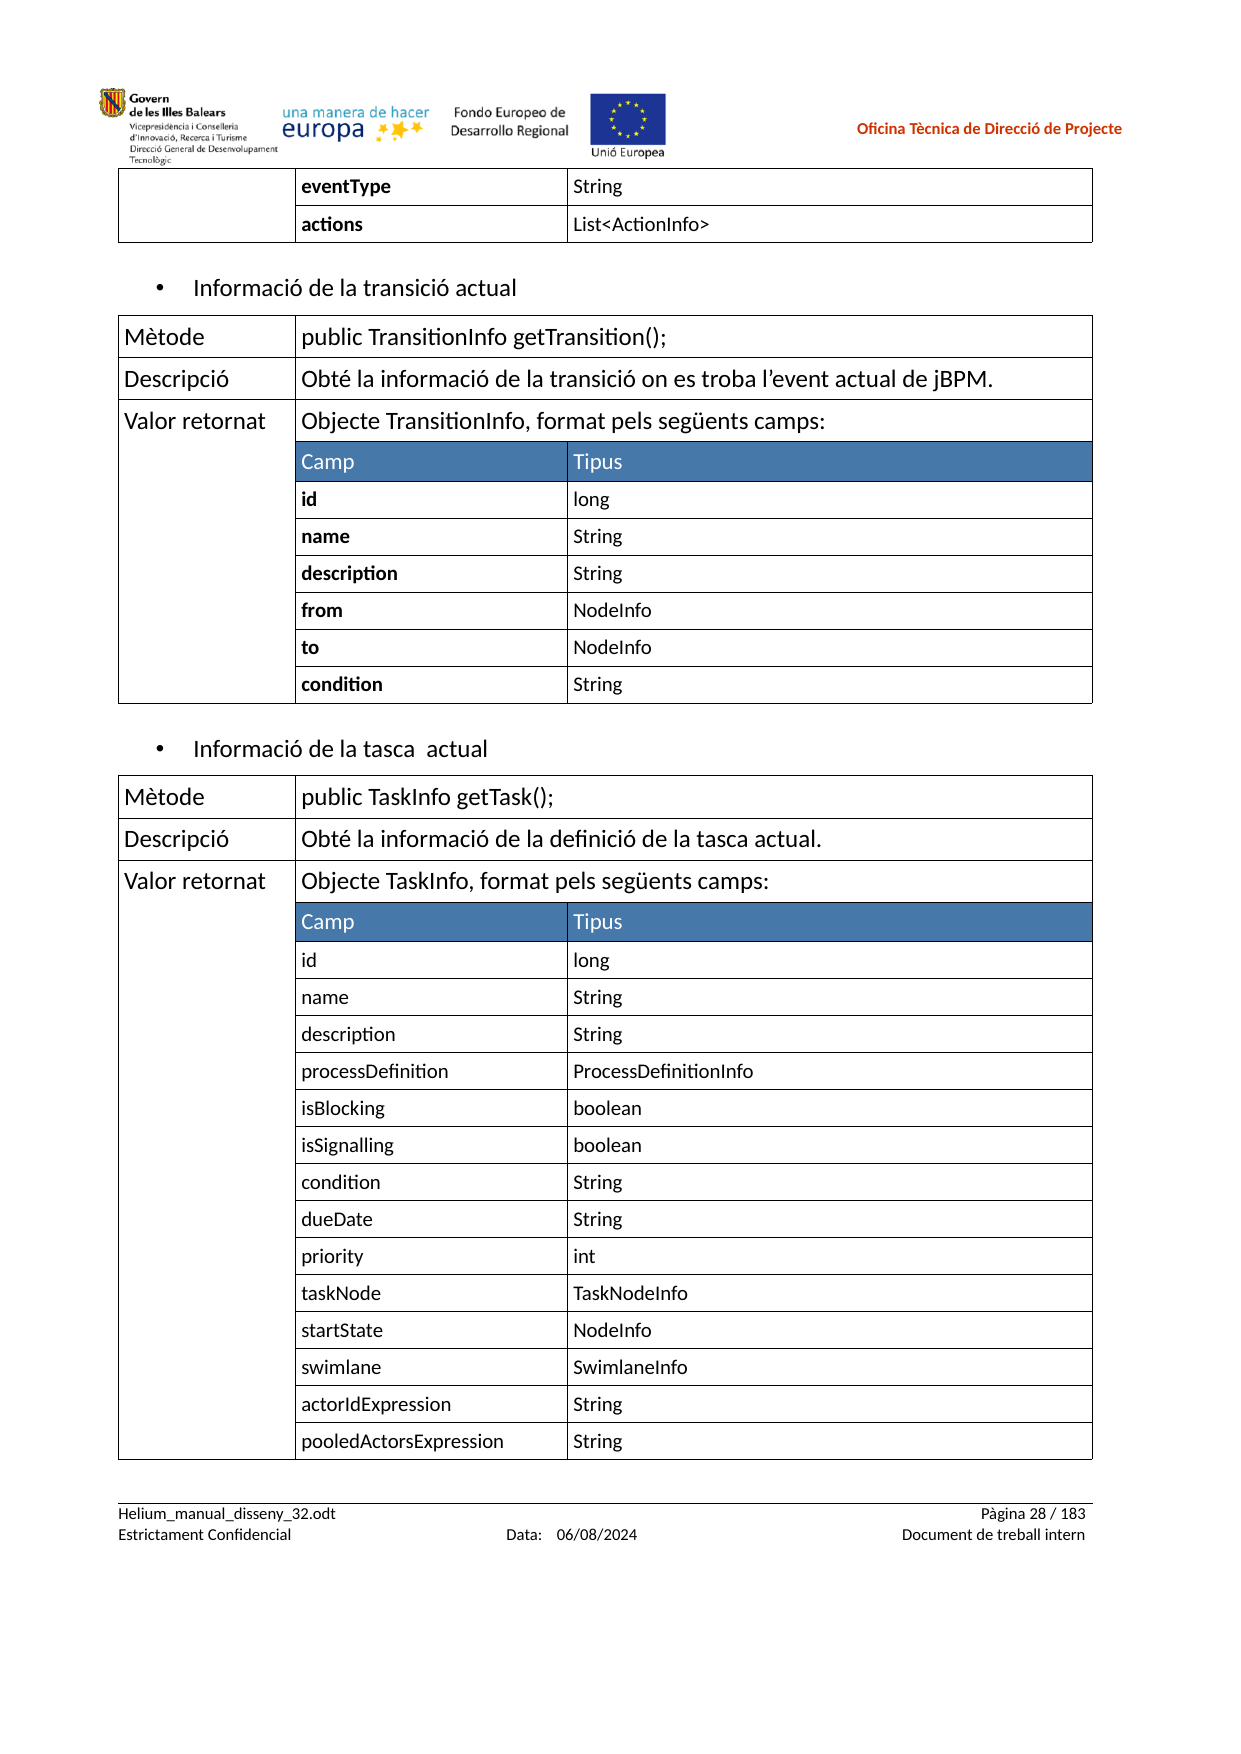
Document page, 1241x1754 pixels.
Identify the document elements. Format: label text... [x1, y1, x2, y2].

list Informació de la transició actual [156, 272, 1122, 303]
table_cell List<ActionInfo> [568, 206, 1092, 242]
table_cell Valor retornat [119, 861, 295, 1459]
table_cell int [568, 1238, 1092, 1274]
table_cell actorIdExpression [296, 1386, 567, 1422]
table_cell NodeInfo [568, 630, 1092, 666]
table_cell Objecte TaskInfo, format pels següents camps: [296, 861, 1092, 902]
table_cell dueDate [296, 1201, 567, 1237]
table_cell isSignalling [296, 1127, 567, 1163]
table_header Mètode [119, 316, 295, 357]
table_cell isBlocking [296, 1090, 567, 1126]
table_cell boolean [568, 1090, 1092, 1126]
table_cell startState [296, 1312, 567, 1348]
table_cell NodeInfo [568, 593, 1092, 628]
table_cell description [296, 556, 567, 592]
picture [99, 87, 668, 166]
table_cell boolean [568, 1127, 1092, 1163]
table_header public TaskInfo getTask(); [296, 776, 1092, 817]
table_cell id [296, 942, 567, 978]
table_cell SwimlaneInfo [568, 1349, 1092, 1385]
table_cell Camp [296, 442, 567, 481]
table_cell Tipus [568, 442, 1092, 481]
table_cell description [296, 1016, 567, 1052]
table_cell eventType [296, 169, 567, 205]
table_header public TransitionInfo getTransition(); [296, 316, 1092, 357]
table_cell String [568, 556, 1092, 592]
table_cell String [568, 1164, 1092, 1200]
table_cell String [568, 979, 1092, 1015]
table_cell processDefinition [296, 1053, 567, 1089]
table_cell name [296, 979, 567, 1015]
table_cell to [296, 630, 567, 666]
table_cell long [568, 942, 1092, 978]
table_cell pooledActorsExpression [296, 1423, 567, 1459]
table_cell [119, 169, 295, 242]
table_cell NodeInfo [568, 1312, 1092, 1348]
table_cell Tipus [568, 903, 1092, 941]
table_cell String [568, 1386, 1092, 1422]
table_cell TaskNodeInfo [568, 1275, 1092, 1311]
table_cell String [568, 519, 1092, 554]
table_cell long [568, 482, 1092, 518]
table_cell Camp [296, 903, 567, 941]
table_cell name [296, 519, 567, 554]
table_cell Descripció [119, 819, 295, 859]
table_cell String [568, 1423, 1092, 1459]
table_cell String [568, 1016, 1092, 1052]
table_cell String [568, 169, 1092, 205]
table_cell id [296, 482, 567, 518]
table_cell String [568, 1201, 1092, 1237]
list Informació de la tasca actual [156, 733, 1122, 764]
table_cell condition [296, 1164, 567, 1200]
table_cell actions [296, 206, 567, 242]
table_cell priority [296, 1238, 567, 1274]
table_cell String [568, 667, 1092, 702]
table_cell taskNode [296, 1275, 567, 1311]
table_cell Descripció [119, 358, 295, 399]
table_cell swimlane [296, 1349, 567, 1385]
table_cell condition [296, 667, 567, 702]
table_cell Obté la informació de la transició on es troba l’event actual de jBPM. [296, 358, 1092, 399]
table_cell from [296, 593, 567, 628]
table_cell ProcessDefinitionInfo [568, 1053, 1092, 1089]
table_cell Objecte TransitionInfo, format pels següents camps: [296, 400, 1092, 441]
table_header Mètode [119, 776, 295, 817]
table_cell Obté la informació de la definició de la tasca actual. [296, 819, 1092, 859]
table_cell Valor retornat [119, 400, 295, 702]
